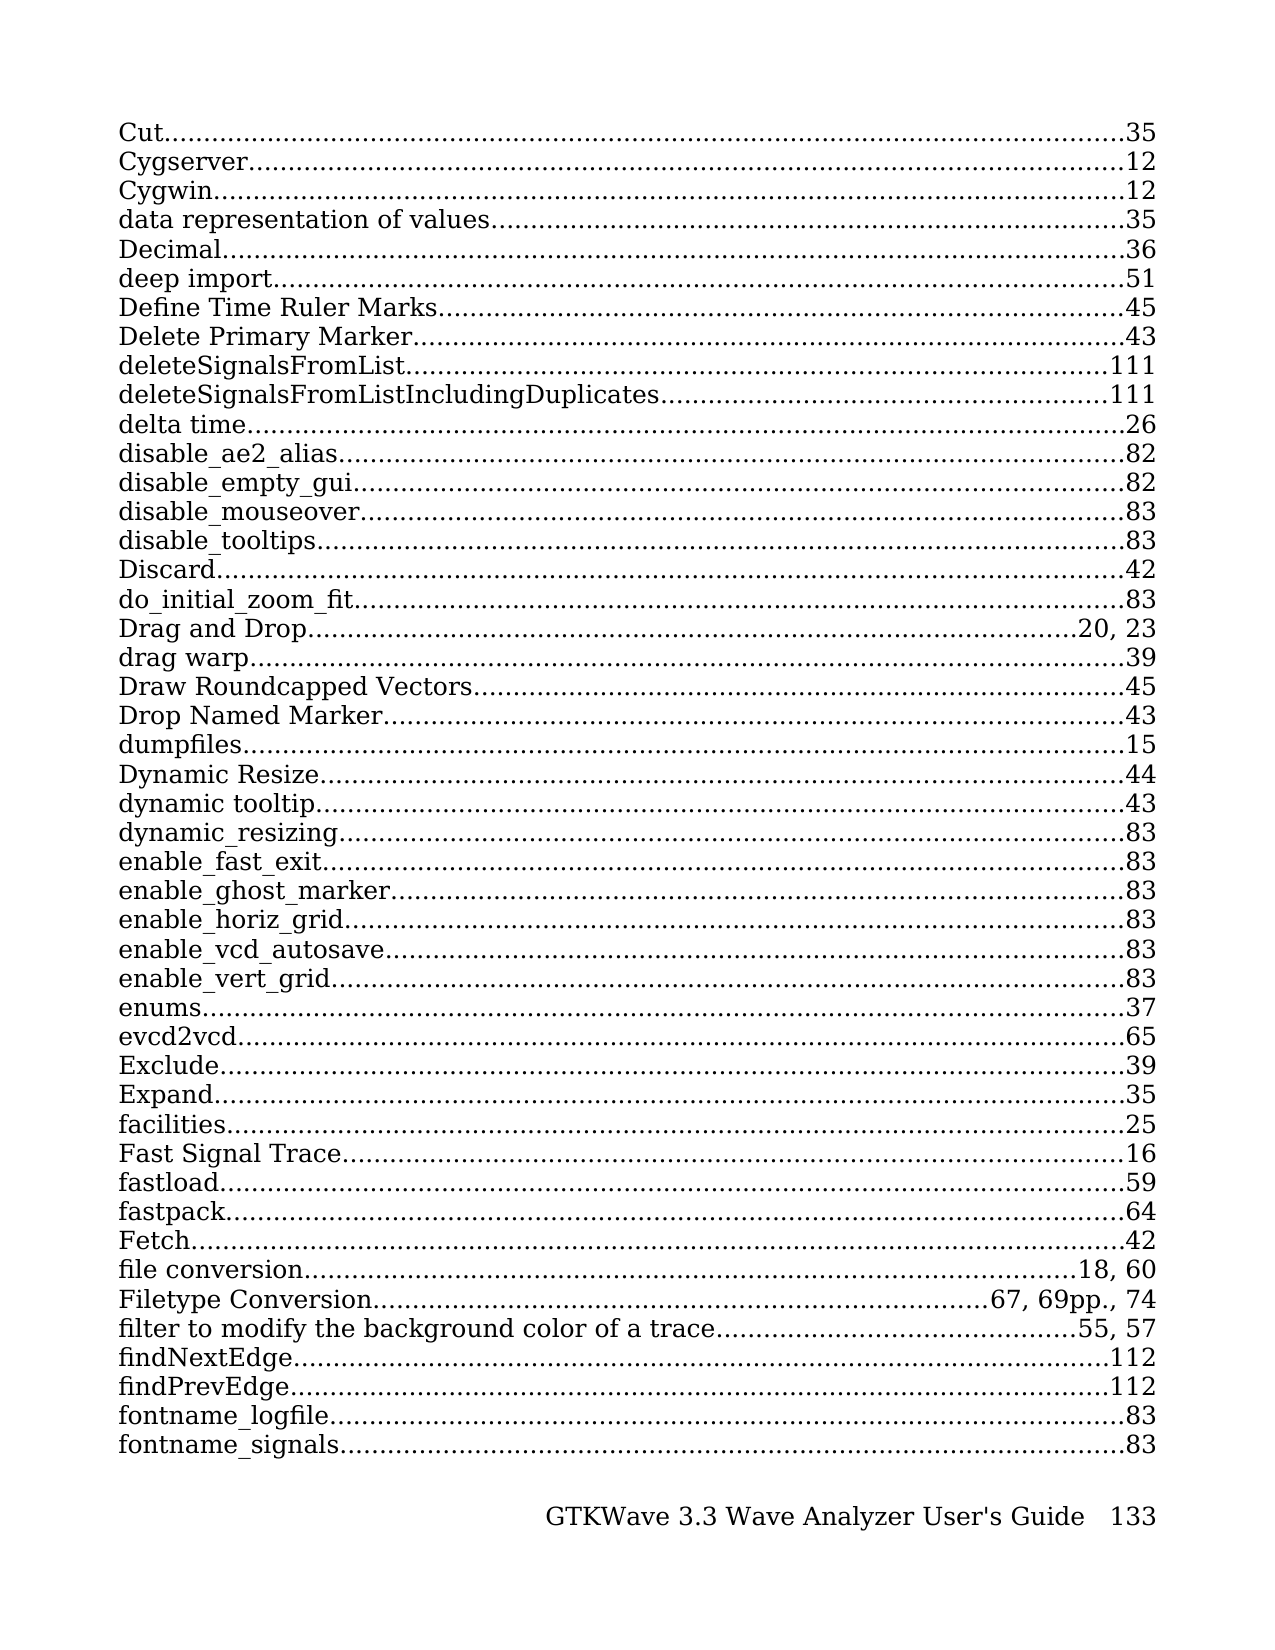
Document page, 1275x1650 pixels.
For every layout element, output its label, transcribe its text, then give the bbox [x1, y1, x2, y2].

text do_initial_zoom_fit 83 [118, 585, 1157, 614]
text Drop Named Marker 43 [118, 701, 1157, 731]
text dynamic_resizing 83 [118, 818, 1157, 847]
text Define Time Ruler Marks 45 [118, 293, 1157, 322]
text Filetype Conversion 67, 69pp., 74 [118, 1285, 1157, 1314]
text file conversion 18, 60 [118, 1256, 1157, 1285]
text evcd2vcd 65 [118, 1022, 1157, 1051]
text disable_empty_gui 82 [118, 468, 1157, 497]
text facilities 25 [118, 1110, 1157, 1139]
text Drag and Drop 20, 23 [118, 614, 1157, 643]
text disable_mouseover 83 [118, 497, 1157, 526]
text enable_vcd_autosave 83 [118, 935, 1157, 964]
text Cygserver 12 [118, 147, 1157, 176]
text fastpack 64 [118, 1197, 1157, 1226]
text Discard 42 [118, 556, 1157, 585]
text filter to modify the background color of a trace 55, 57 [118, 1314, 1157, 1343]
text findPrevEdge 112 [118, 1372, 1157, 1401]
text deleteSignalsFromListIncludingDuplicates 111 [118, 381, 1157, 410]
text Cut 35 [118, 118, 1157, 147]
text Draw Roundcapped Vectors 45 [118, 672, 1157, 701]
text enums 37 [118, 993, 1157, 1022]
text deleteSignalsFromList 111 [118, 351, 1157, 381]
text enable_ghost_marker 83 [118, 876, 1157, 906]
text fastload 59 [118, 1168, 1157, 1197]
text Decimal 36 [118, 235, 1157, 264]
text Fetch 42 [118, 1226, 1157, 1256]
text data representation of values 35 [118, 206, 1157, 235]
text dumpfiles 15 [118, 731, 1157, 760]
text Fast Signal Trace 16 [118, 1139, 1157, 1168]
text enable_horiz_grid 83 [118, 906, 1157, 935]
text fontname_signals 83 [118, 1431, 1157, 1460]
text disable_tooltips 83 [118, 526, 1157, 556]
text fontname_logfile 83 [118, 1401, 1157, 1431]
text Expand 35 [118, 1081, 1157, 1110]
text enable_vert_grid 83 [118, 964, 1157, 993]
text delta time 26 [118, 410, 1157, 439]
text deep import 51 [118, 264, 1157, 293]
text Cygwin 12 [118, 176, 1157, 206]
text enable_fast_exit 83 [118, 847, 1157, 876]
text drag warp 39 [118, 643, 1157, 672]
text disable_ae2_alias 82 [118, 439, 1157, 468]
text Delete Primary Marker 43 [118, 322, 1157, 351]
text Exclude 39 [118, 1051, 1157, 1081]
text dynamic tooltip 43 [118, 789, 1157, 818]
text Dynamic Resize 44 [118, 760, 1157, 789]
text findNextEdge 112 [118, 1343, 1157, 1372]
